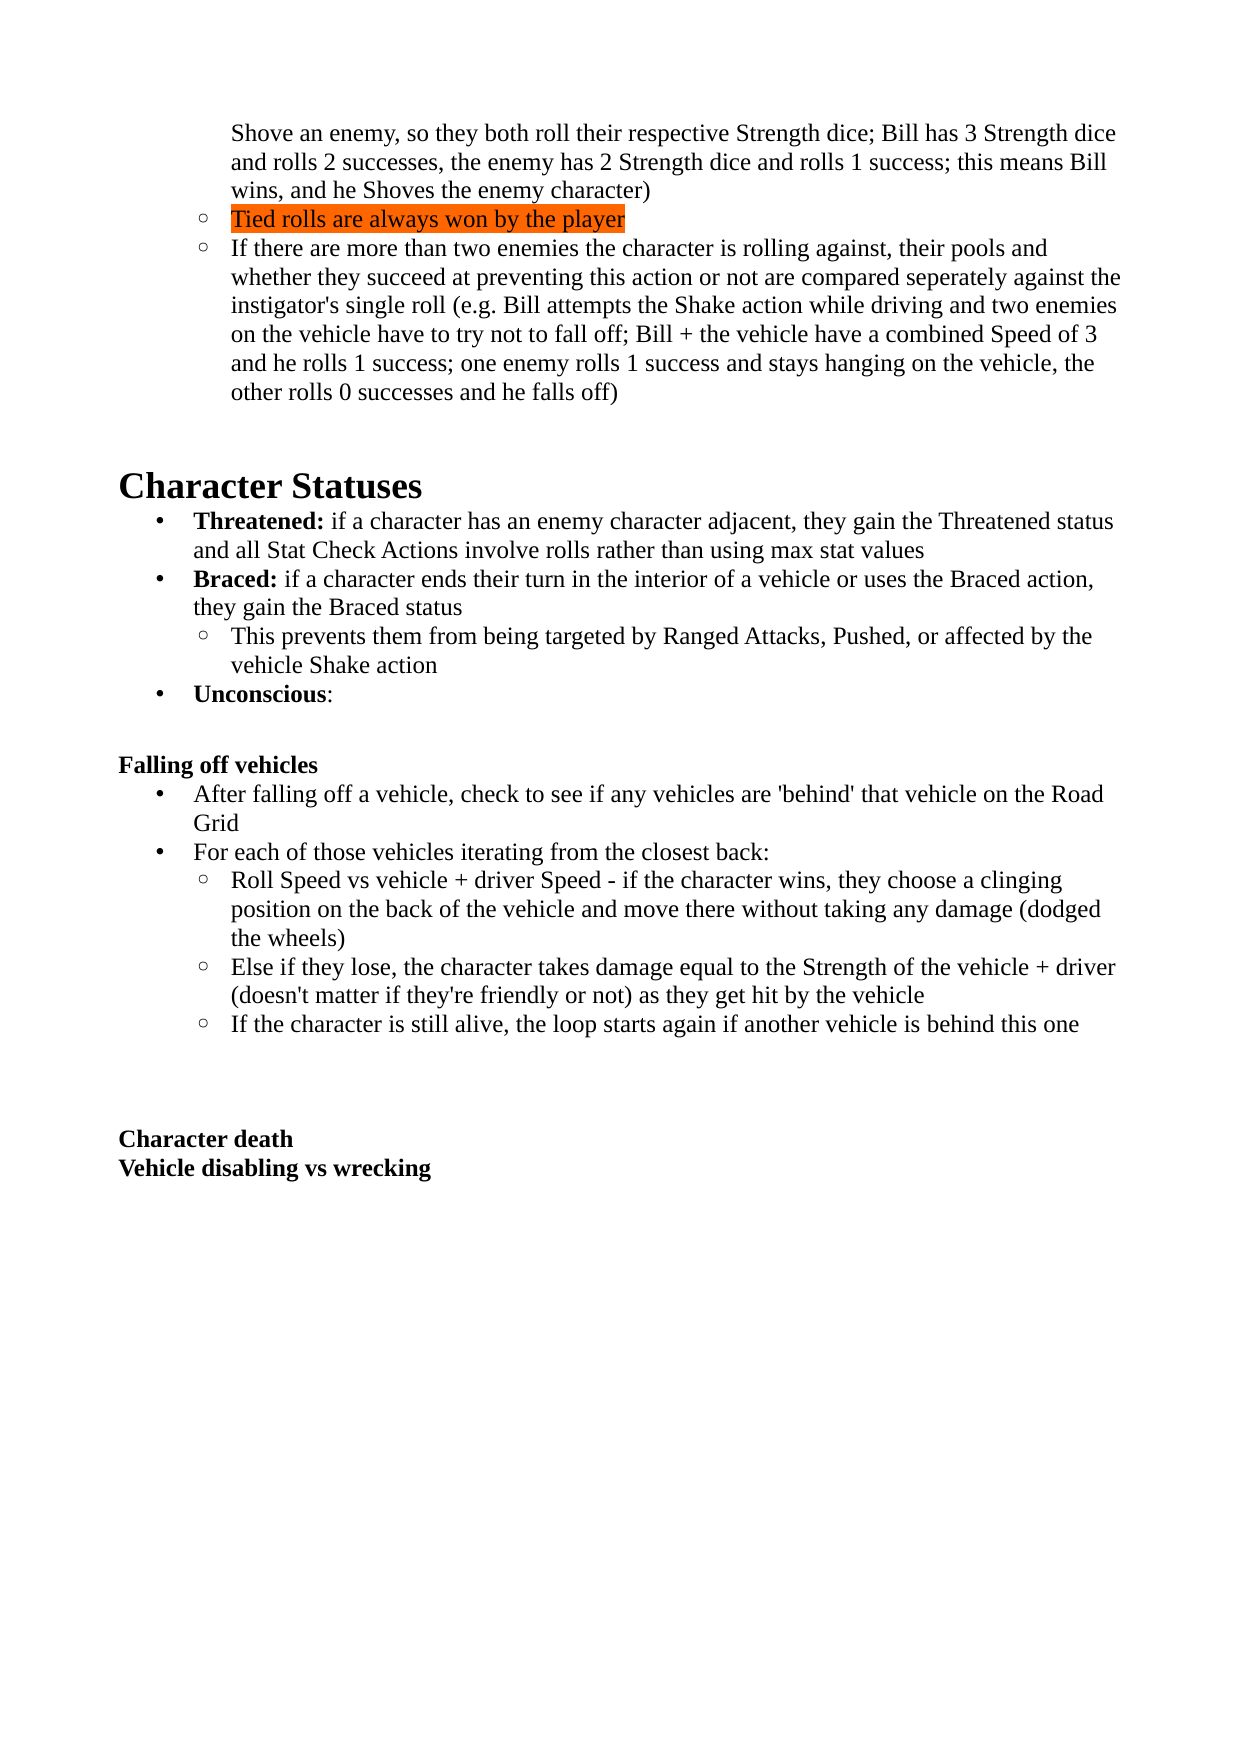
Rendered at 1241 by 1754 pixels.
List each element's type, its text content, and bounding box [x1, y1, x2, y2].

list Braced: if a character ends their turn in the interior of a vehicle or uses the Braced action, they gain the Braced status [156, 564, 1122, 621]
list Unconscious: [156, 679, 1122, 707]
list If the character is still alive, the loop starts again if another vehicle is behind this one [193, 1009, 1122, 1038]
text Falling off vehicles [118, 751, 1122, 779]
list For each of those vehicles iterating from the closest back: [156, 837, 1122, 866]
list If there are more than two enemies the character is rolling against, their pools and whether they succeed at preventing this action or not are compared seperately against the instigator's single roll (e.g. Bill attempts the Shake action while driving and two enemies on the vehicle have to try not to fall off; Bill + the vehicle have a combined Speed of 3 and he rolls 1 success; one enemy rolls 1 success and stays hanging on the vehicle, the other rolls 0 successes and he falls off) [193, 233, 1122, 406]
list Threatened: if a character has an enemy character adjacent, they gain the Threatened status and all Stat Check Actions involve rolls rather than using max stat values [156, 506, 1122, 564]
list Roll Speed vs vehicle + driver Speed - if the character wins, they choose a clinging position on the back of the vehicle and move there without taking any damage (dodged the wheels) [193, 866, 1122, 952]
list Else if they lose, the character takes damage equal to the Strength of the vehicle + driver (doesn't matter if they're friendly or not) as they get hit by the vehicle [193, 952, 1122, 1009]
text Vehicle disabling vs wrecking [118, 1153, 1122, 1182]
list This prevents them from being targeted by Ranged Attacks, Pushed, or affected by the vehicle Shake action [193, 621, 1122, 679]
list Tied rolls are always won by the player [193, 204, 1122, 233]
list Shove an enemy, so they both roll their respective Strength dice; Bill has 3 Strength dice and rolls 2 successes, the enemy has 2 Strength dice and rolls 1 success; this means Bill wins, and he Shoves the enemy character) [193, 118, 1122, 204]
text Character death [118, 1124, 1122, 1153]
list After falling off a vehicle, check to see if any vehicles are 'behind' that vehicle on the Road Grid [156, 779, 1122, 837]
text Character Statuses [118, 463, 1122, 506]
